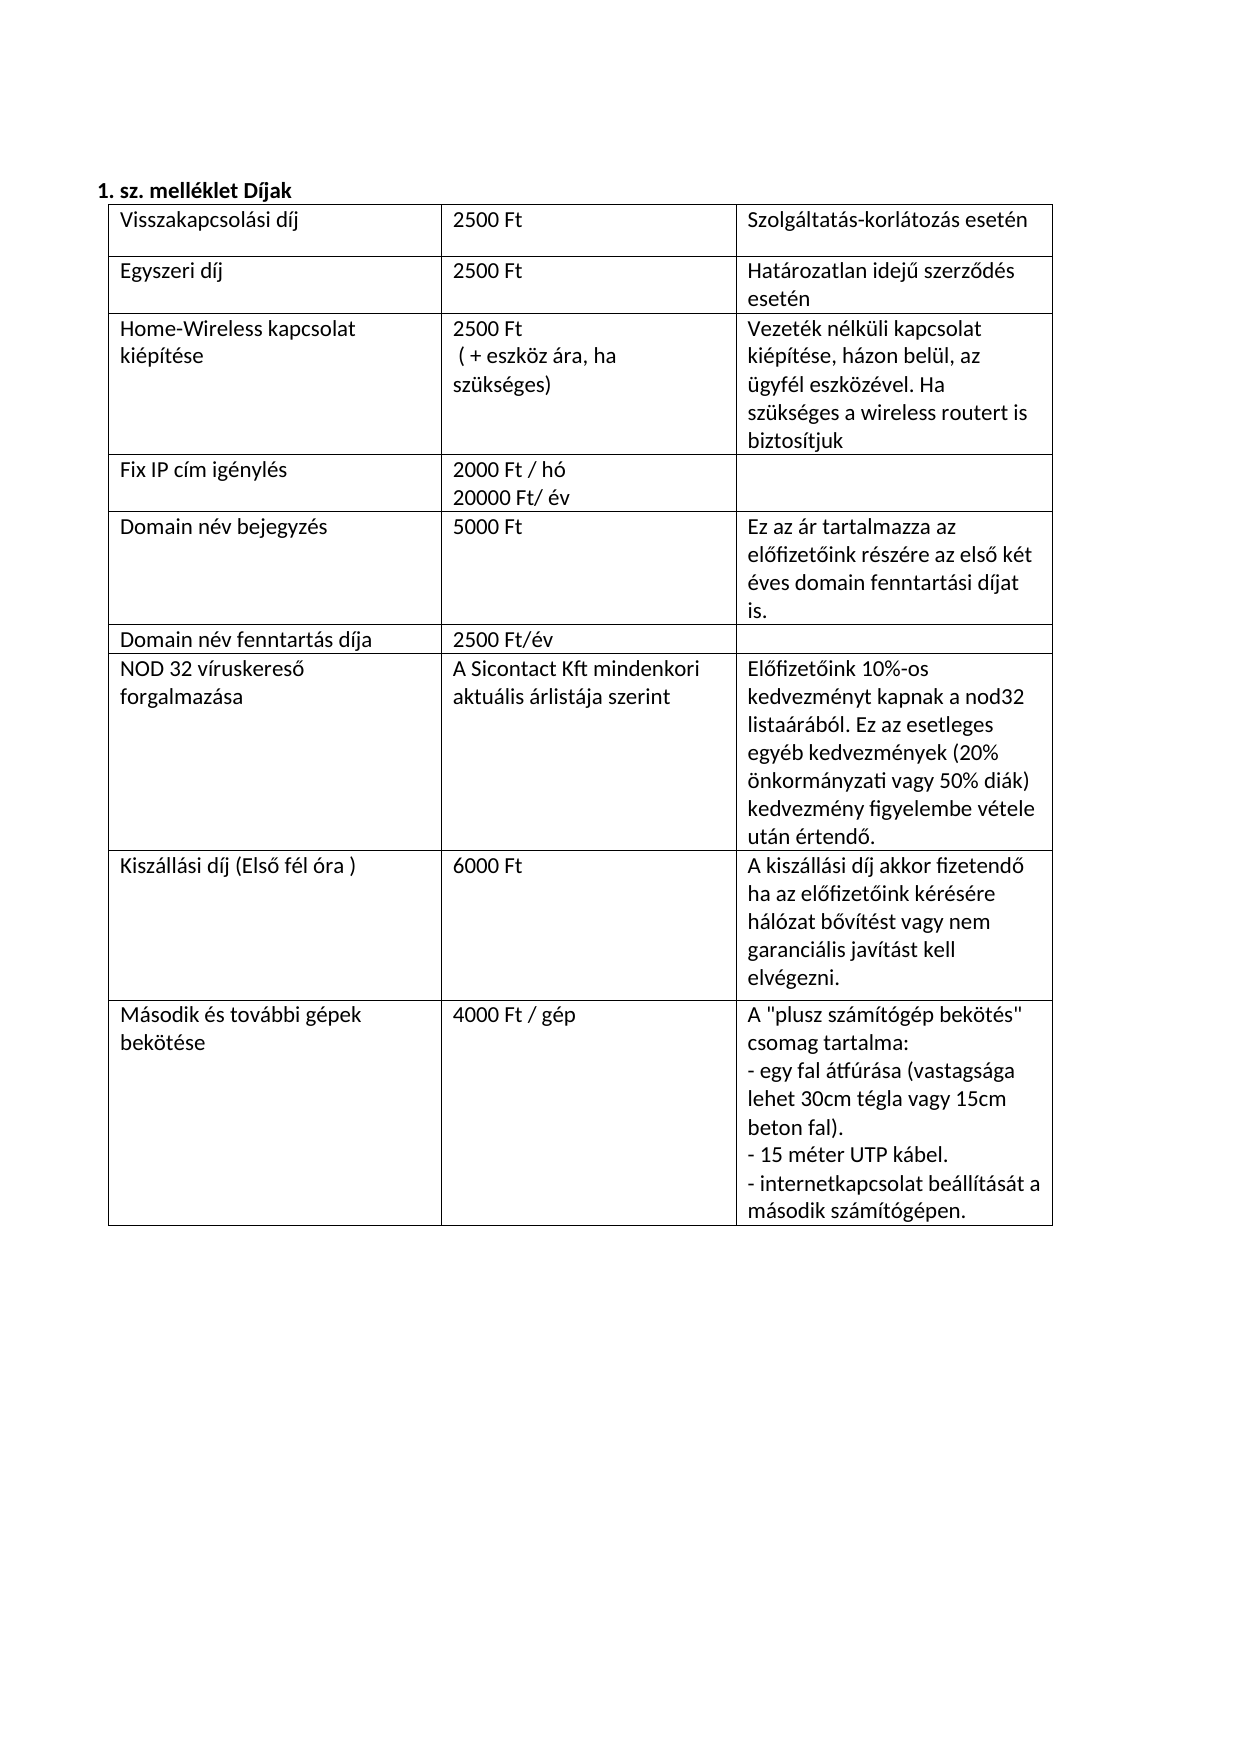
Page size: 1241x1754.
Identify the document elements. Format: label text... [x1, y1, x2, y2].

table_cell Ez az ár tartalmazza az előfizetőink részére az első két éves domain fenntartási díjat is. [737, 512, 1052, 624]
table_cell Fix IP cím igénylés [109, 455, 441, 511]
table_cell Domain név fenntartás díja [109, 625, 441, 653]
table_cell 2000 Ft / hó 20000 Ft/ év [442, 455, 736, 511]
table_cell Vezeték nélküli kapcsolat kiépítése, házon belül, az ügyfél eszközével. Ha szükséges a wireless routert is biztosítjuk [737, 314, 1052, 454]
table_header Visszakapcsolási díj [109, 205, 441, 256]
table_cell [737, 455, 1052, 511]
table_cell Home-Wireless kapcsolat kiépítése [109, 314, 441, 454]
table_cell A "plusz számítógép bekötés" csomag tartalma: - egy fal átfúrása (vastagsága lehet 30cm tégla vagy 15cm beton fal). - 15 méter UTP kábel. - internetkapcsolat beállítását a második számítógépen. [737, 1001, 1052, 1225]
table_cell 4000 Ft / gép [442, 1001, 736, 1225]
table_cell A kiszállási díj akkor fizetendő ha az előfizetőink kérésére hálózat bővítést vagy nem garanciális javítást kell elvégezni. [737, 851, 1052, 999]
table_header Szolgáltatás-korlátozás esetén [737, 205, 1052, 256]
table_cell 2500 Ft ( + eszköz ára, ha szükséges) [442, 314, 736, 454]
table_cell 2500 Ft [442, 257, 736, 313]
table_cell NOD 32 víruskereső forgalmazása [109, 654, 441, 850]
table_cell 6000 Ft [442, 851, 736, 999]
table_cell A Sicontact Kft mindenkori aktuális árlistája szerint [442, 654, 736, 850]
table_cell Előfizetőink 10%-os kedvezményt kapnak a nod32 listaárából. Ez az esetleges egyéb kedvezmények (20% önkormányzati vagy 50% diák) kedvezmény figyelembe vétele után értendő. [737, 654, 1052, 850]
table_cell Domain név bejegyzés [109, 512, 441, 624]
table_cell [737, 625, 1052, 653]
table_cell Második és további gépek bekötése [109, 1001, 441, 1225]
table_cell Kiszállási díj (Első fél óra ) [109, 851, 441, 999]
text 1. sz. melléklet Díjak [97, 176, 1130, 204]
table_cell 2500 Ft/év [442, 625, 736, 653]
table_cell Határozatlan idejű szerződés esetén [737, 257, 1052, 313]
table_header 2500 Ft [442, 205, 736, 256]
table_cell 5000 Ft [442, 512, 736, 624]
table_cell Egyszeri díj [109, 257, 441, 313]
